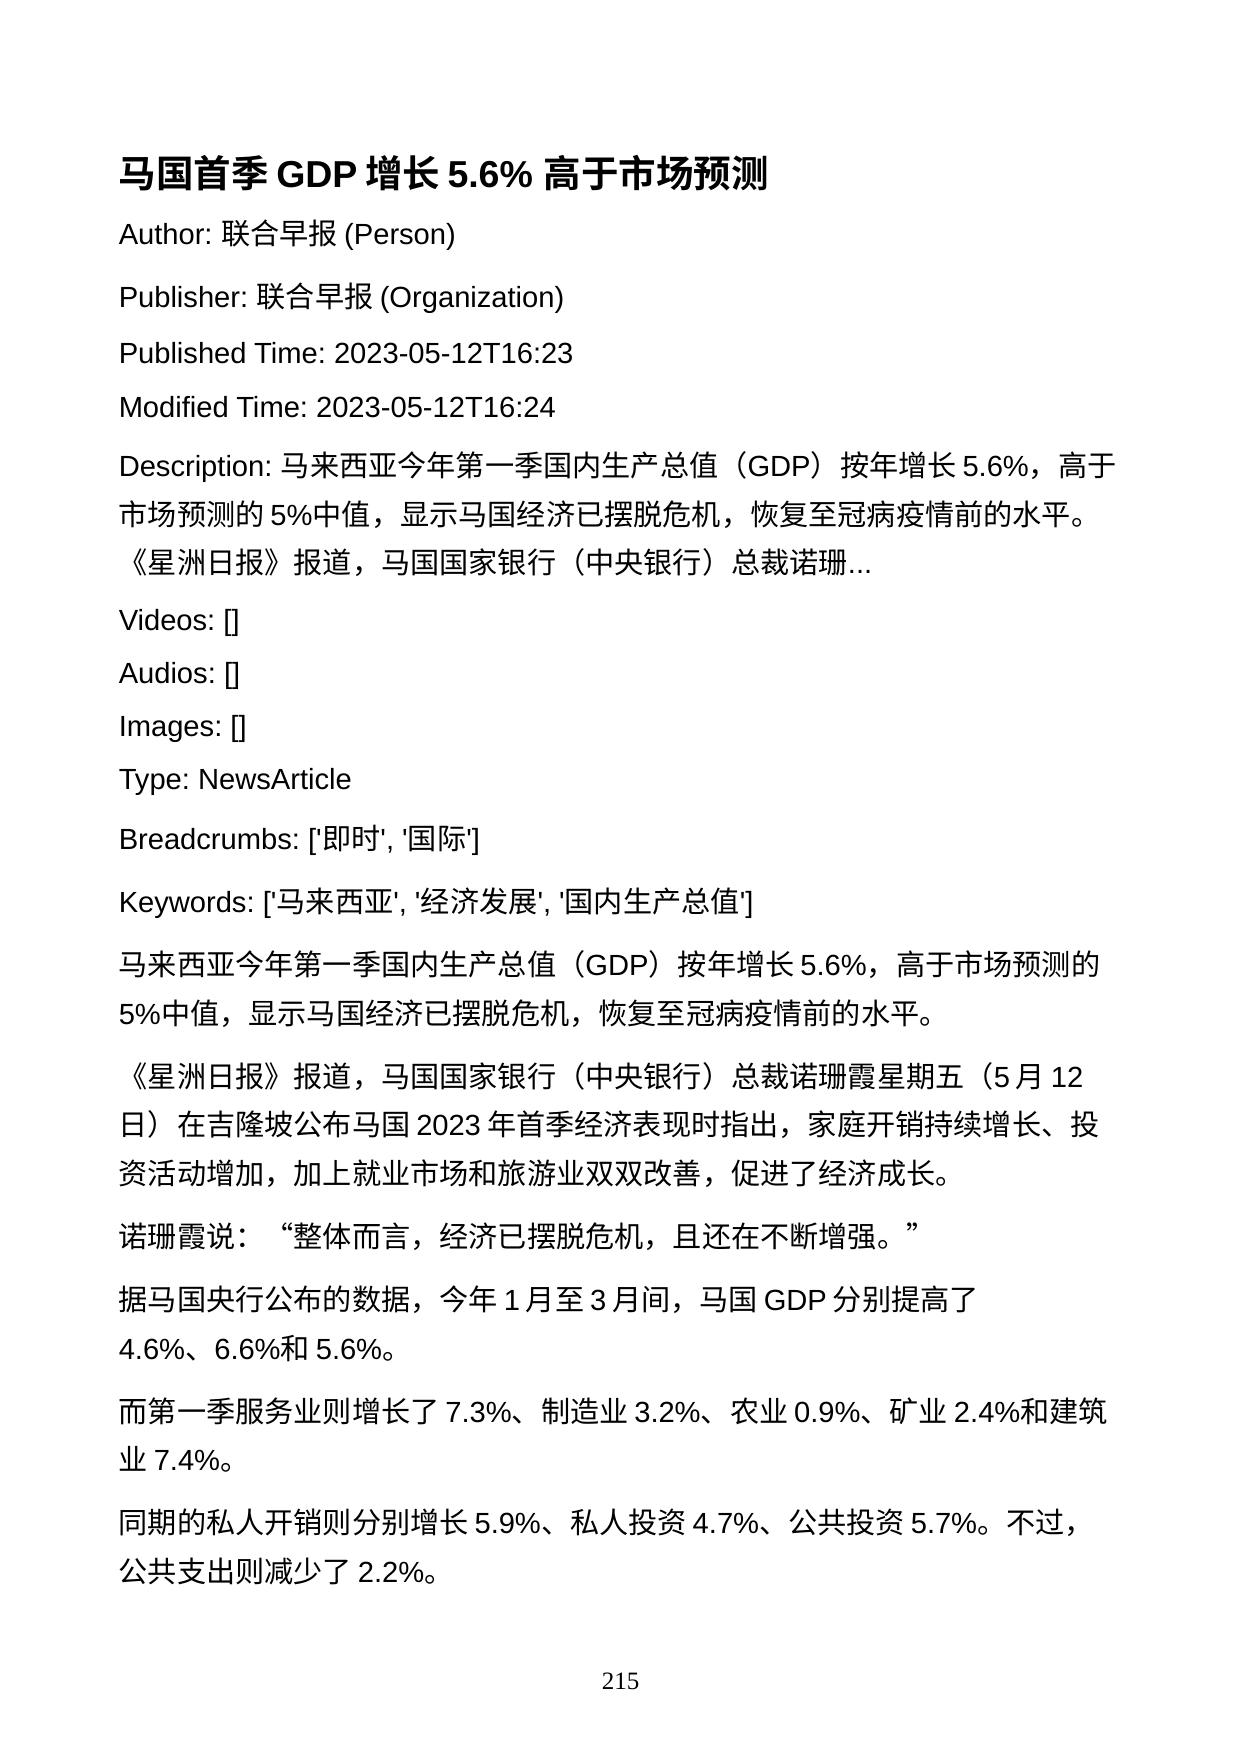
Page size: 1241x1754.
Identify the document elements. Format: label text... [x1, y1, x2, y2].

text 而第一季服务业则增长了7.3%、制造业3.2%、农业0.9%、矿业2.4%和建筑业7.4%。 [118, 1388, 1122, 1479]
text Type: NewsArticle [118, 762, 1122, 796]
text 诺珊霞说：“整体而言，经济已摆脱危机，且还在不断增强。” [118, 1214, 1122, 1256]
text 《星洲日报》报道，马国国家银行（中央银行）总裁诺珊霞星期五（5月12日）在吉隆坡公布马国2023年首季经济表现时指出，家庭开销持续增长、投资活动增加，加上就业市场和旅游业双双改善，促进了经济成长。 [118, 1053, 1122, 1193]
text Audios: [] [118, 656, 1122, 690]
text Videos: [] [118, 603, 1122, 637]
text 据马国央行公布的数据，今年1月至3月间，马国GDP分别提高了4.6%、6.6%和5.6%。 [118, 1277, 1122, 1368]
text 马来西亚今年第一季国内生产总值（GDP）按年增长5.6%，高于市场预测的5%中值，显示马国经济已摆脱危机，恢复至冠病疫情前的水平。 [118, 942, 1122, 1033]
text Publisher: 联合早报 (Organization) [118, 273, 1122, 316]
subtitle 马国首季GDP增长5.6% 高于市场预测 [118, 143, 1122, 198]
text Keywords: ['马来西亚', '经济发展', '国内生产总值'] [118, 879, 1122, 921]
text 同期的私人开销则分别增长5.9%、私人投资4.7%、公共投资5.7%。不过，公共支出则减少了2.2%。 [118, 1500, 1122, 1591]
text Published Time: 2023-05-12T16:23 [118, 337, 1122, 370]
text Description: 马来西亚今年第一季国内生产总值（GDP）按年增长5.6%，高于市场预测的5%中值，显示马国经济已摆脱危机，恢复至冠病疫情前的水平。《星洲日报》报道，马国国家银行（中央银行）总裁诺珊... [118, 443, 1122, 582]
text Breadcrumbs: ['即时', '国际'] [118, 816, 1122, 858]
text Modified Time: 2023-05-12T16:24 [118, 390, 1122, 423]
text Images: [] [118, 709, 1122, 743]
text Author: 联合早报 (Person) [118, 210, 1122, 253]
